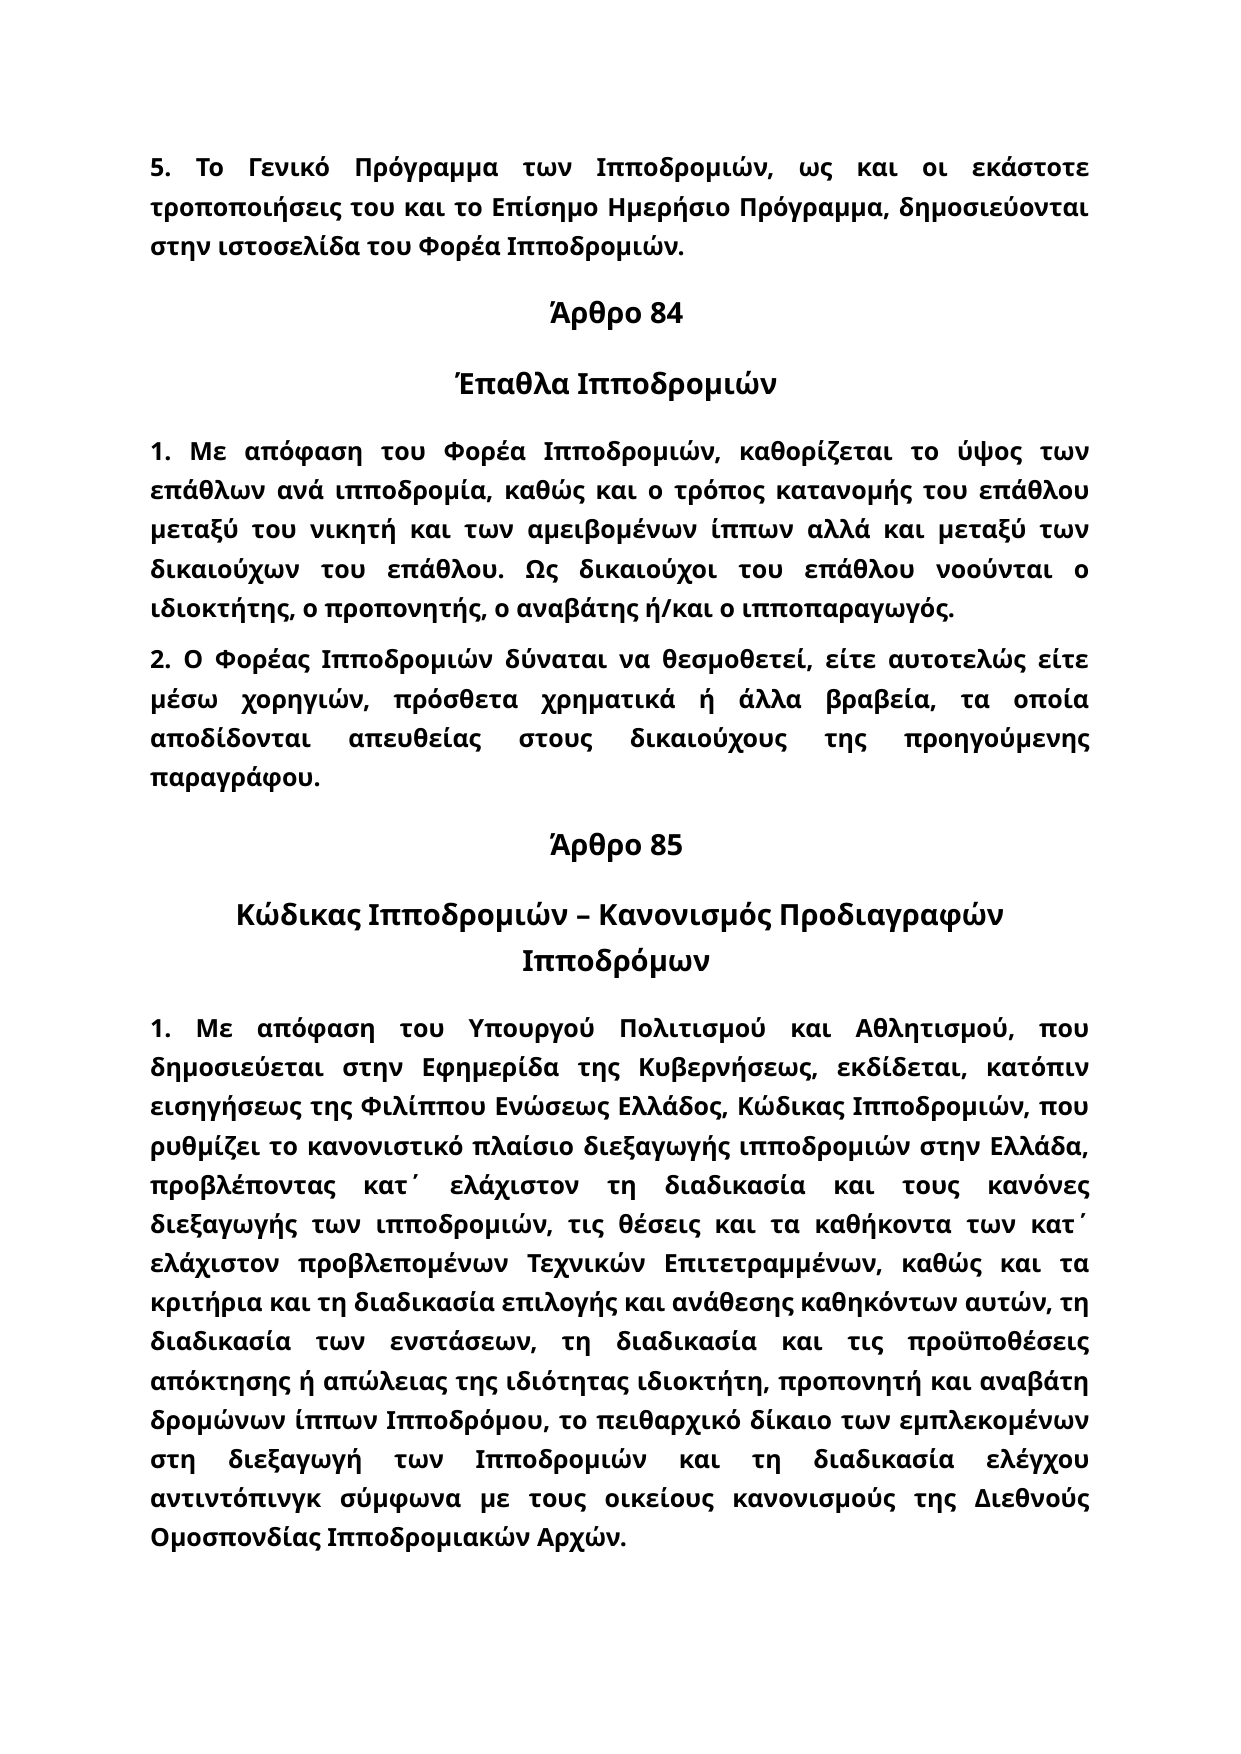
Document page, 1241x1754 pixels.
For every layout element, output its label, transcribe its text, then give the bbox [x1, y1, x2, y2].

subtitle Έπαθλα Ιπποδρομιών [150, 363, 1090, 403]
subtitle Άρθρο 84 [150, 292, 1090, 332]
text 1. Με απόφαση του Υπουργού Πολιτισμού και Αθλητισμού, που δημοσιεύεται στην Εφημερίδα της Κυβερνήσεως, εκδίδεται, κατόπιν εισηγήσεως της Φιλίππου Ενώσεως Ελλάδος, Κώδικας Ιπποδρομιών, που ρυθμίζει το κανονιστικό πλαίσιο διεξαγωγής ιπποδρομιών στην Ελλάδα, προβλέποντας κατ΄ ελάχιστον τη διαδικασία και τους κανόνες διεξαγωγής των ιπποδρομιών, τις θέσεις και τα καθήκοντα των κατ΄ ελάχιστον προβλεπομένων Τεχνικών Επιτετραμμένων, καθώς και τα κριτήρια και τη διαδικασία επιλογής και ανάθεσης καθηκόντων αυτών, τη διαδικασία των ενστάσεων, τη διαδικασία και τις προϋποθέσεις απόκτησης ή απώλειας της ιδιότητας ιδιοκτήτη, προπονητή και αναβάτη δρομώνων ίππων Ιπποδρόμου, το πειθαρχικό δίκαιο των εμπλεκομένων στη διεξαγωγή των Ιπποδρομιών και τη διαδικασία ελέγχου αντιντόπινγκ σύμφωνα με τους οικείους κανονισμούς της Διεθνούς Ομοσπονδίας Ιπποδρομιακών Αρχών. [150, 1011, 1090, 1554]
text 5. Το Γενικό Πρόγραμμα των Ιπποδρομιών, ως και οι εκάστοτε τροποποιήσεις του και το Επίσημο Ημερήσιο Πρόγραμμα, δημοσιεύονται στην ιστοσελίδα του Φορέα Ιπποδρομιών. [150, 150, 1090, 262]
text 2. Ο Φορέας Ιπποδρομιών δύναται να θεσμοθετεί, είτε αυτοτελώς είτε μέσω χορηγιών, πρόσθετα χρηματικά ή άλλα βραβεία, τα οποία αποδίδονται απευθείας στους δικαιούχους της προηγούμενης παραγράφου. [150, 642, 1090, 794]
subtitle Άρθρο 85 [150, 824, 1090, 863]
subtitle Κώδικας Ιπποδρομιών – Κανονισμός Προδιαγραφών Ιπποδρόμων [150, 894, 1090, 980]
text 1. Με απόφαση του Φορέα Ιπποδρομιών, καθορίζεται το ύψος των επάθλων ανά ιπποδρομία, καθώς και ο τρόπος κατανομής του επάθλου μεταξύ του νικητή και των αμειβομένων ίππων αλλά και μεταξύ των δικαιούχων του επάθλου. Ως δικαιούχοι του επάθλου νοούνται ο ιδιοκτήτης, ο προπονητής, ο αναβάτης ή/και ο ιπποπαραγωγός. [150, 434, 1090, 624]
